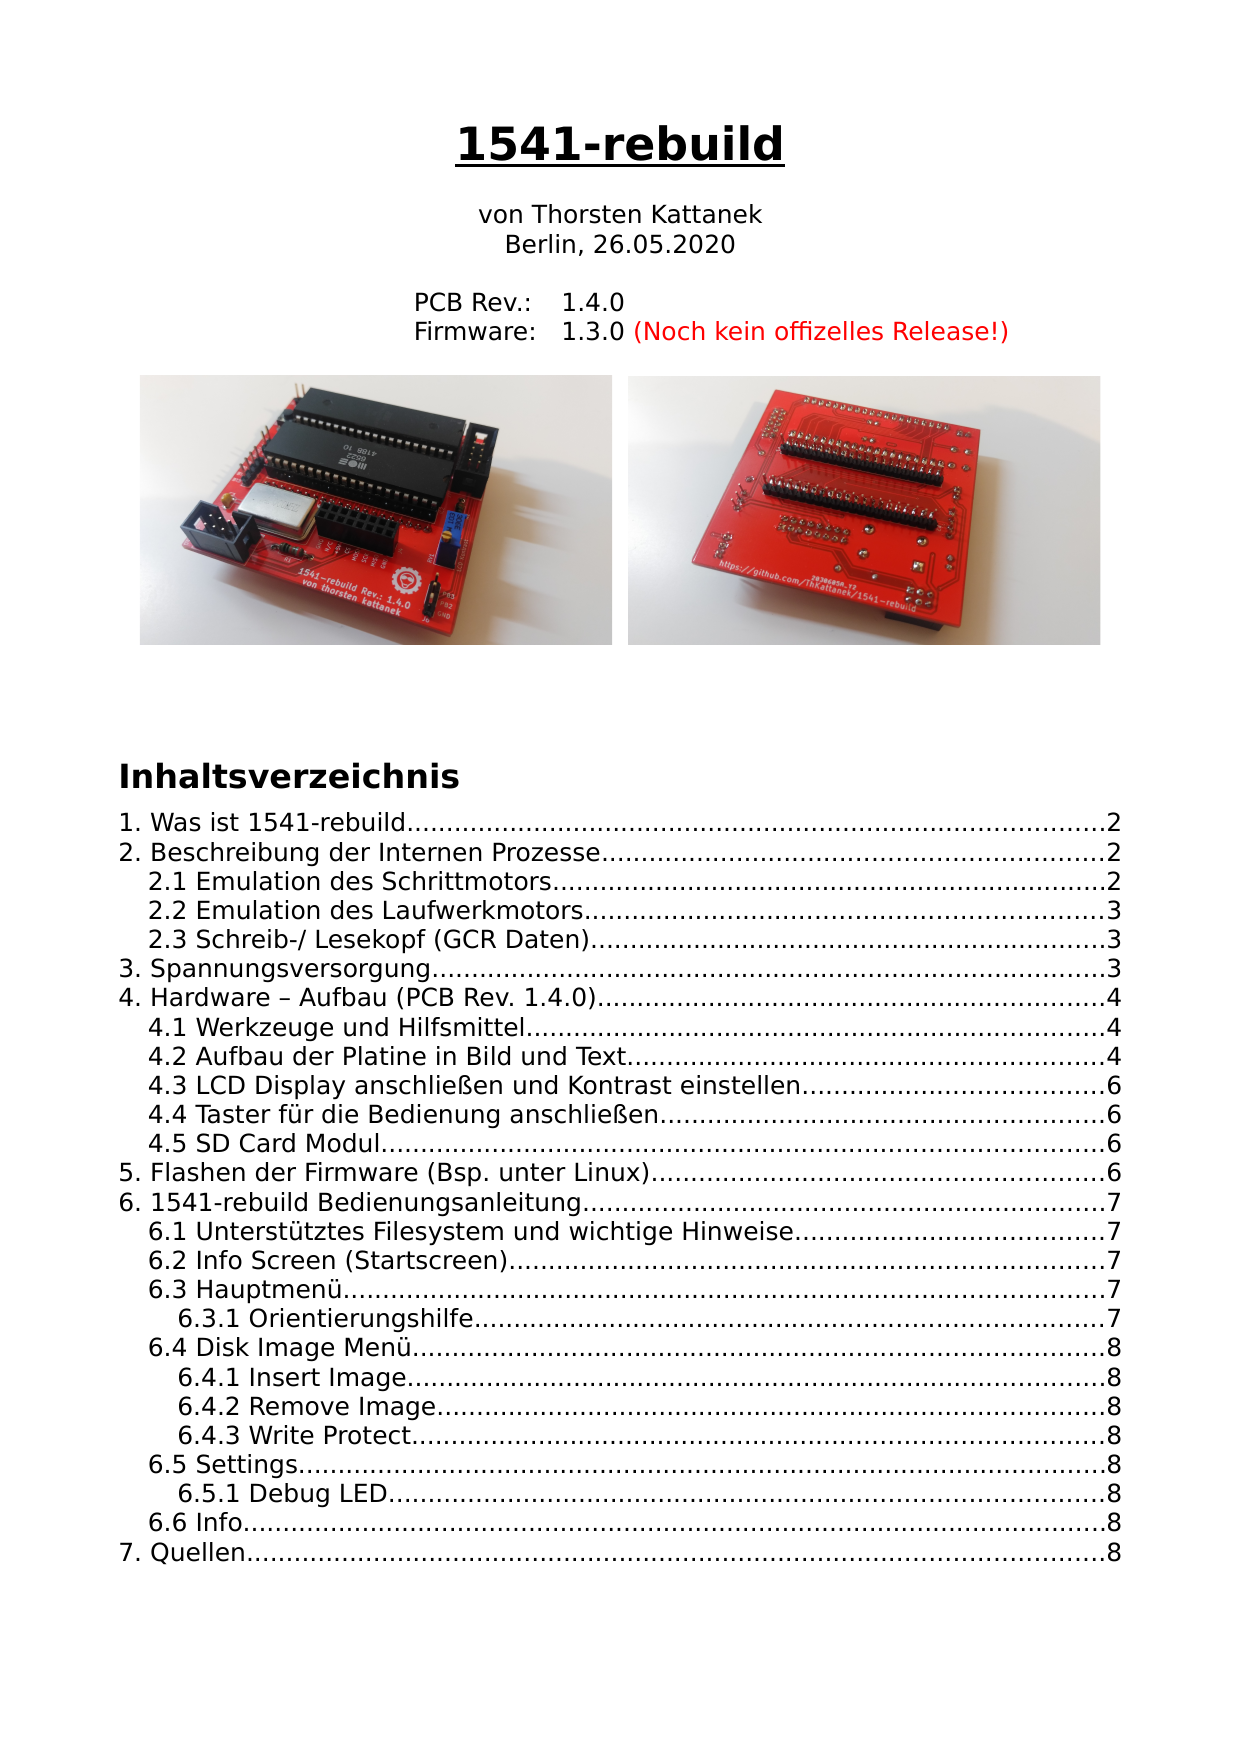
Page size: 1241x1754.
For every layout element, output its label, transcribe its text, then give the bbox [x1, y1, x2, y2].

text 6.6 Info 8 [148, 1509, 1122, 1538]
text 6. 1541-rebuild Bedienungsanleitung 7 [118, 1188, 1122, 1217]
text Berlin, 26.05.2020 [118, 230, 1122, 259]
text 4.4 Taster für die Bedienung anschließen 6 [148, 1100, 1122, 1129]
text 6.4.3 Write Protect 8 [177, 1421, 1122, 1450]
text 2. Beschreibung der Internen Prozesse 2 [118, 838, 1122, 867]
text 7. Quellen 8 [118, 1538, 1122, 1567]
text 2.3 Schreib-/ Lesekopf (GCR Daten) 3 [148, 925, 1122, 954]
text 2.1 Emulation des Schrittmotors 2 [148, 867, 1122, 896]
text 6.3.1 Orientierungshilfe 7 [177, 1304, 1122, 1334]
text PCB Rev.: 1.4.0 [118, 288, 1122, 317]
text 4.5 SD Card Modul 6 [148, 1129, 1122, 1159]
text 2.2 Emulation des Laufwerkmotors 3 [148, 896, 1122, 925]
text 6.5.1 Debug LED 8 [177, 1479, 1122, 1509]
text 3. Spannungsversorgung 3 [118, 954, 1122, 984]
subtitle Inhaltsverzeichnis [118, 757, 1122, 796]
text 6.3 Hauptmenü 7 [148, 1275, 1122, 1304]
picture [139, 375, 613, 645]
text 6.5 Settings 8 [148, 1450, 1122, 1479]
text 6.4.2 Remove Image 8 [177, 1392, 1122, 1421]
text 5. Flashen der Firmware (Bsp. unter Linux) 6 [118, 1159, 1122, 1188]
text 4.2 Aufbau der Platine in Bild und Text 4 [148, 1042, 1122, 1071]
text 4.1 Werkzeuge und Hilfsmittel 4 [148, 1013, 1122, 1042]
text 1. Was ist 1541-rebuild 2 [118, 809, 1122, 838]
text 4.3 LCD Display anschließen und Kontrast einstellen 6 [148, 1071, 1122, 1100]
text Firmware: 1.3.0 (Noch kein offizelles Release!) [118, 317, 1122, 346]
text 6.4.1 Insert Image 8 [177, 1363, 1122, 1392]
text 6.4 Disk Image Menü 8 [148, 1334, 1122, 1363]
picture [628, 376, 1101, 645]
text 4. Hardware – Aufbau (PCB Rev. 1.4.0) 4 [118, 984, 1122, 1013]
text 1541-rebuild [118, 118, 1122, 171]
text 6.2 Info Screen (Startscreen) 7 [148, 1246, 1122, 1275]
text von Thorsten Kattanek [118, 201, 1122, 230]
text 6.1 Unterstütztes Filesystem und wichtige Hinweise 7 [148, 1217, 1122, 1246]
